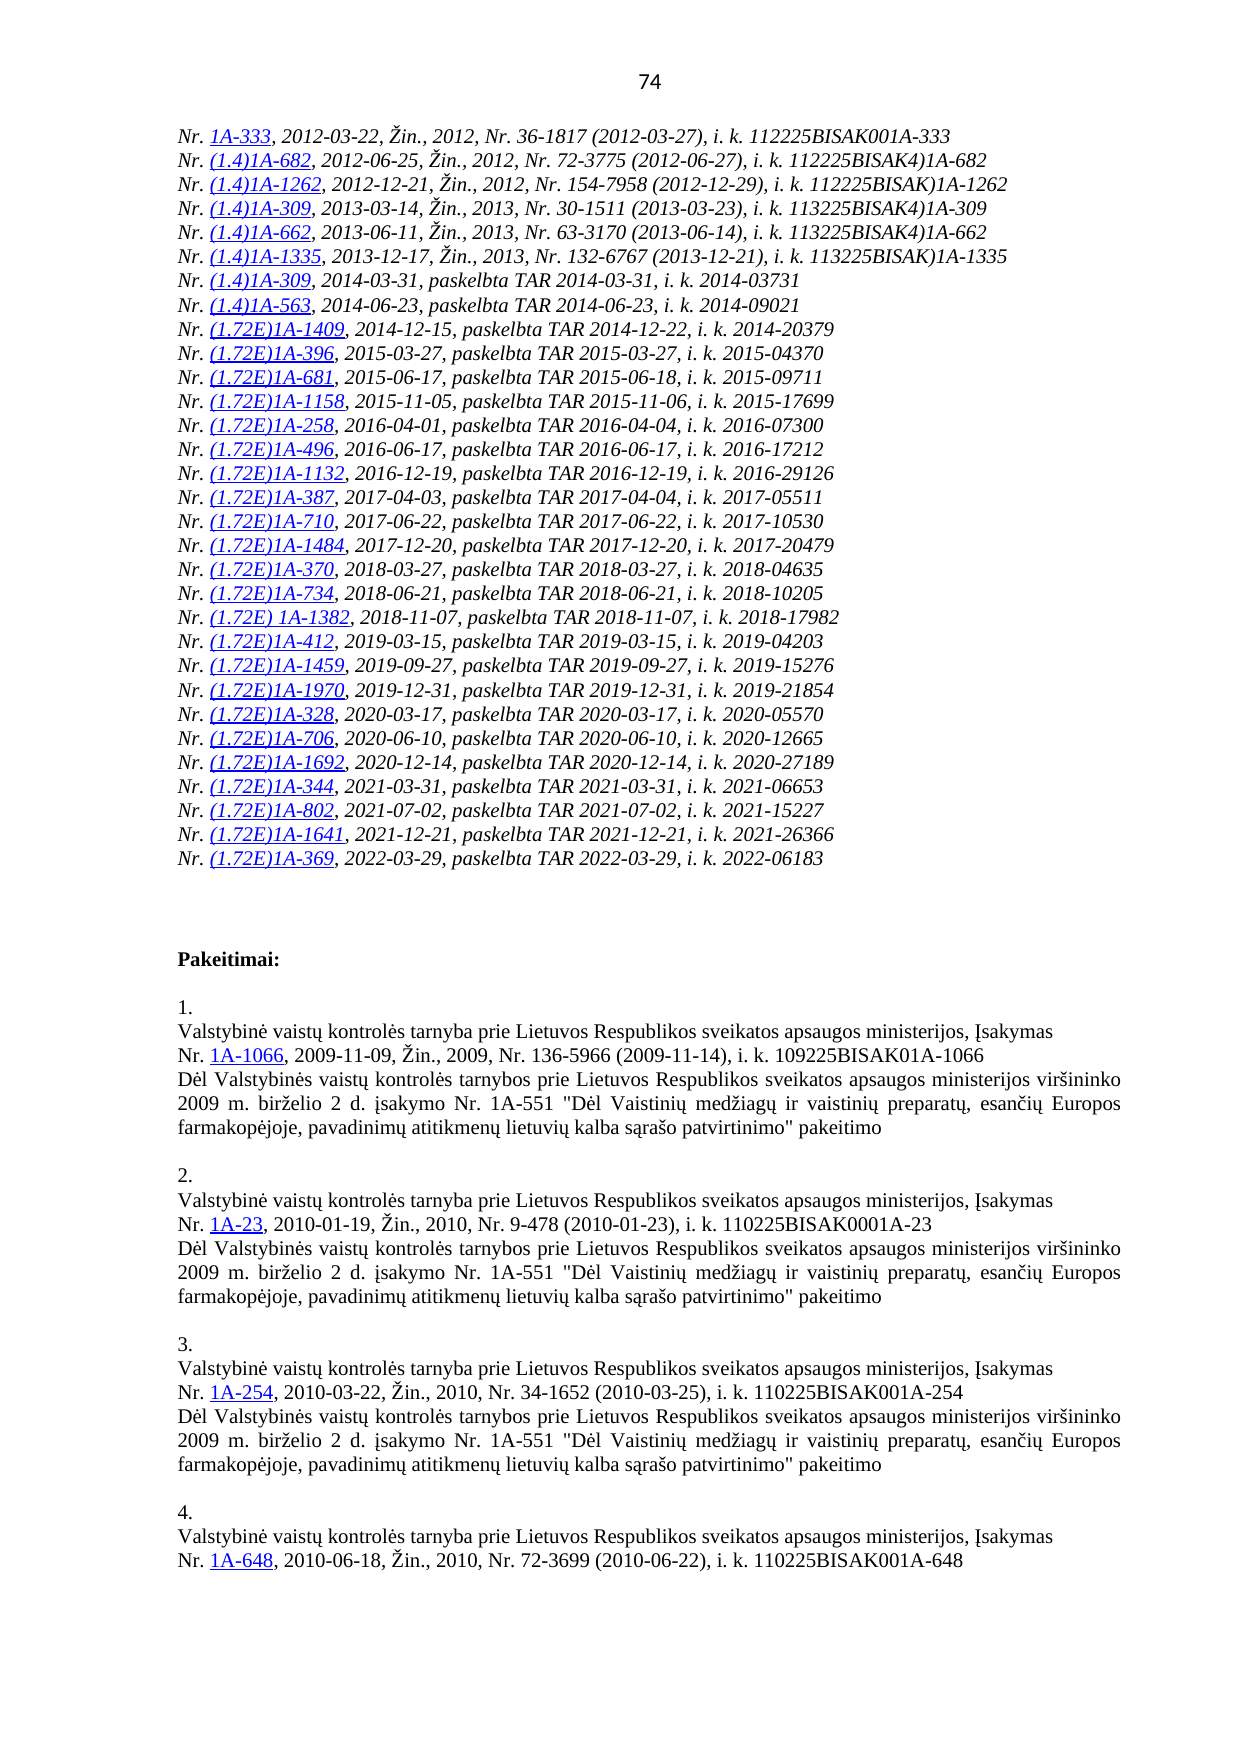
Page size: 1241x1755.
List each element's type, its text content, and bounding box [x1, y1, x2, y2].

text Valstybinė vaistų kontrolės tarnyba prie Lietuvos Respublikos sveikatos apsaugos ministerijos, Įsakymas [177, 1524, 1122, 1548]
text Nr. (1.72E)1A-412, 2019-03-15, paskelbta TAR 2019-03-15, i. k. 2019-04203 [177, 629, 1122, 653]
text Nr. (1.72E)1A-328, 2020-03-17, paskelbta TAR 2020-03-17, i. k. 2020-05570 [177, 702, 1122, 726]
text Nr. (1.72E)1A-706, 2020-06-10, paskelbta TAR 2020-06-10, i. k. 2020-12665 [177, 726, 1122, 750]
text Nr. (1.72E)1A-344, 2021-03-31, paskelbta TAR 2021-03-31, i. k. 2021-06653 [177, 774, 1122, 798]
text Nr. (1.4)1A-309, 2013-03-14, Žin., 2013, Nr. 30-1511 (2013-03-23), i. k. 113225BISAK4)1A-309 [177, 196, 1122, 220]
text Nr. (1.4)1A-1335, 2013-12-17, Žin., 2013, Nr. 132-6767 (2013-12-21), i. k. 113225BISAK)1A-1335 [177, 244, 1122, 268]
text Nr. (1.72E)1A-369, 2022-03-29, paskelbta TAR 2022-03-29, i. k. 2022-06183 [177, 846, 1122, 870]
text Nr. (1.72E) 1A-1382, 2018-11-07, paskelbta TAR 2018-11-07, i. k. 2018-17982 [177, 605, 1122, 629]
text 2. [177, 1163, 1122, 1187]
text Nr. (1.72E)1A-1641, 2021-12-21, paskelbta TAR 2021-12-21, i. k. 2021-26366 [177, 822, 1122, 846]
text Valstybinė vaistų kontrolės tarnyba prie Lietuvos Respublikos sveikatos apsaugos ministerijos, Įsakymas [177, 1187, 1122, 1212]
text Nr. (1.72E)1A-734, 2018-06-21, paskelbta TAR 2018-06-21, i. k. 2018-10205 [177, 581, 1122, 605]
text Nr. (1.72E)1A-387, 2017-04-03, paskelbta TAR 2017-04-04, i. k. 2017-05511 [177, 485, 1122, 509]
text Valstybinė vaistų kontrolės tarnyba prie Lietuvos Respublikos sveikatos apsaugos ministerijos, Įsakymas [177, 1019, 1122, 1043]
text Nr. (1.4)1A-1262, 2012-12-21, Žin., 2012, Nr. 154-7958 (2012-12-29), i. k. 112225BISAK)1A-1262 [177, 172, 1122, 196]
text Nr. 1A-648, 2010-06-18, Žin., 2010, Nr. 72-3699 (2010-06-22), i. k. 110225BISAK001A-648 [177, 1548, 1122, 1572]
text 4. [177, 1500, 1122, 1524]
text Nr. (1.72E)1A-802, 2021-07-02, paskelbta TAR 2021-07-02, i. k. 2021-15227 [177, 798, 1122, 822]
text Nr. (1.4)1A-682, 2012-06-25, Žin., 2012, Nr. 72-3775 (2012-06-27), i. k. 112225BISAK4)1A-682 [177, 148, 1122, 172]
text 1. [177, 995, 1122, 1019]
text Nr. (1.72E)1A-1692, 2020-12-14, paskelbta TAR 2020-12-14, i. k. 2020-27189 [177, 750, 1122, 774]
text Nr. (1.4)1A-563, 2014-06-23, paskelbta TAR 2014-06-23, i. k. 2014-09021 [177, 292, 1122, 317]
text Nr. (1.72E)1A-1409, 2014-12-15, paskelbta TAR 2014-12-22, i. k. 2014-20379 [177, 317, 1122, 341]
text Nr. (1.72E)1A-258, 2016-04-01, paskelbta TAR 2016-04-04, i. k. 2016-07300 [177, 413, 1122, 437]
text Nr. (1.72E)1A-1132, 2016-12-19, paskelbta TAR 2016-12-19, i. k. 2016-29126 [177, 461, 1122, 485]
text Nr. (1.72E)1A-1158, 2015-11-05, paskelbta TAR 2015-11-06, i. k. 2015-17699 [177, 389, 1122, 413]
text Nr. (1.72E)1A-396, 2015-03-27, paskelbta TAR 2015-03-27, i. k. 2015-04370 [177, 341, 1122, 365]
text Dėl Valstybinės vaistų kontrolės tarnybos prie Lietuvos Respublikos sveikatos apsaugos ministerijos viršininko 2009 m. birželio 2 d. įsakymo Nr. 1A-551 "Dėl Vaistinių medžiagų ir vaistinių preparatų, esančių Europos farmakopėjoje, pavadinimų atitikmenų lietuvių kalba sąrašo patvirtinimo" pakeitimo [177, 1404, 1122, 1476]
text Nr. (1.4)1A-662, 2013-06-11, Žin., 2013, Nr. 63-3170 (2013-06-14), i. k. 113225BISAK4)1A-662 [177, 220, 1122, 244]
text Nr. 1A-333, 2012-03-22, Žin., 2012, Nr. 36-1817 (2012-03-27), i. k. 112225BISAK001A-333 [177, 124, 1122, 148]
text Nr. (1.72E)1A-370, 2018-03-27, paskelbta TAR 2018-03-27, i. k. 2018-04635 [177, 557, 1122, 581]
text Nr. 1A-23, 2010-01-19, Žin., 2010, Nr. 9-478 (2010-01-23), i. k. 110225BISAK0001A-23 [177, 1212, 1122, 1236]
text Nr. (1.72E)1A-681, 2015-06-17, paskelbta TAR 2015-06-18, i. k. 2015-09711 [177, 365, 1122, 389]
text Nr. (1.72E)1A-1970, 2019-12-31, paskelbta TAR 2019-12-31, i. k. 2019-21854 [177, 677, 1122, 702]
text Nr. 1A-1066, 2009-11-09, Žin., 2009, Nr. 136-5966 (2009-11-14), i. k. 109225BISAK01A-1066 [177, 1043, 1122, 1067]
text Nr. 1A-254, 2010-03-22, Žin., 2010, Nr. 34-1652 (2010-03-25), i. k. 110225BISAK001A-254 [177, 1380, 1122, 1404]
text Nr. (1.72E)1A-1459, 2019-09-27, paskelbta TAR 2019-09-27, i. k. 2019-15276 [177, 653, 1122, 677]
text Nr. (1.72E)1A-496, 2016-06-17, paskelbta TAR 2016-06-17, i. k. 2016-17212 [177, 437, 1122, 461]
text Nr. (1.72E)1A-710, 2017-06-22, paskelbta TAR 2017-06-22, i. k. 2017-10530 [177, 509, 1122, 533]
text Nr. (1.4)1A-309, 2014-03-31, paskelbta TAR 2014-03-31, i. k. 2014-03731 [177, 268, 1122, 292]
text Dėl Valstybinės vaistų kontrolės tarnybos prie Lietuvos Respublikos sveikatos apsaugos ministerijos viršininko 2009 m. birželio 2 d. įsakymo Nr. 1A-551 "Dėl Vaistinių medžiagų ir vaistinių preparatų, esančių Europos farmakopėjoje, pavadinimų atitikmenų lietuvių kalba sąrašo patvirtinimo" pakeitimo [177, 1236, 1122, 1308]
text Valstybinė vaistų kontrolės tarnyba prie Lietuvos Respublikos sveikatos apsaugos ministerijos, Įsakymas [177, 1356, 1122, 1380]
text Pakeitimai: [177, 947, 1122, 971]
text Dėl Valstybinės vaistų kontrolės tarnybos prie Lietuvos Respublikos sveikatos apsaugos ministerijos viršininko 2009 m. birželio 2 d. įsakymo Nr. 1A-551 "Dėl Vaistinių medžiagų ir vaistinių preparatų, esančių Europos farmakopėjoje, pavadinimų atitikmenų lietuvių kalba sąrašo patvirtinimo" pakeitimo [177, 1067, 1122, 1139]
text 3. [177, 1332, 1122, 1356]
text Nr. (1.72E)1A-1484, 2017-12-20, paskelbta TAR 2017-12-20, i. k. 2017-20479 [177, 533, 1122, 557]
